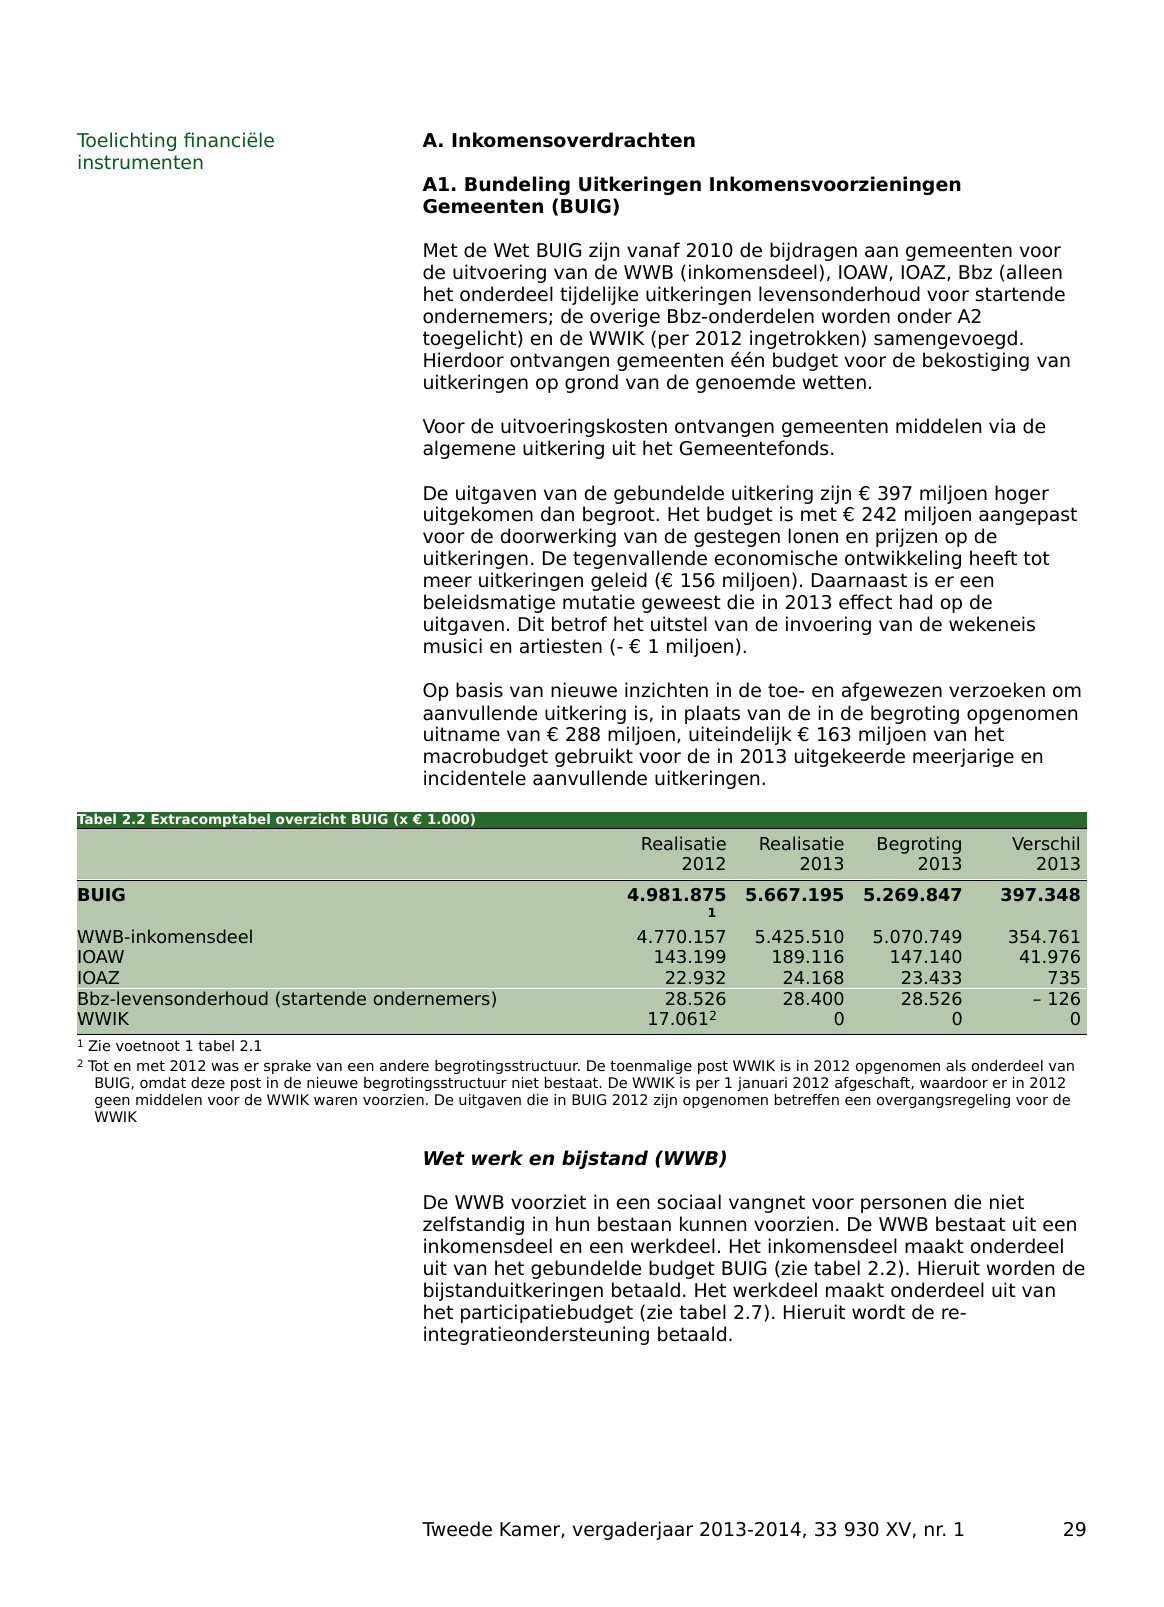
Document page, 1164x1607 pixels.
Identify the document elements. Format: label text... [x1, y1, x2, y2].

table_cell 0 [969, 1009, 1087, 1034]
table_cell 143.199 [614, 947, 732, 968]
table_cell Bbz-levensonderhoud (startende ondernemers) [77, 989, 614, 1009]
table_cell 354.761 [969, 927, 1087, 947]
table_cell – 126 [969, 989, 1087, 1009]
table_cell 28.526 [850, 989, 968, 1009]
table_cell Realisatie 2012 [614, 829, 732, 879]
subtitle Wet werk en bijstand (WWB) [422, 1148, 1087, 1170]
table_cell 24.168 [732, 968, 850, 988]
table_cell 4.981.8751 [614, 881, 732, 927]
table_cell IOAZ [77, 968, 614, 988]
subtitle A1. Bundeling Uitkeringen Inkomensvoorzieningen Gemeenten (BUIG) [422, 174, 1087, 218]
table_cell 0 [850, 1009, 968, 1034]
table_cell 28.526 [614, 989, 732, 1009]
table_cell 5.425.510 [732, 927, 850, 947]
text Voor de uitvoeringskosten ontvangen gemeenten middelen via de algemene uitkering uit het Gemeentefonds. [422, 416, 1087, 460]
table_cell 397.348 [969, 881, 1087, 927]
table_cell [77, 829, 614, 879]
table_cell 5.269.847 [850, 881, 968, 927]
table_cell 5.070.749 [850, 927, 968, 947]
table_cell 1 Zie voetnoot 1 tabel 2.1 2 Tot en met 2012 was er sprake van een andere begrotingsstructuur. De toenmalige post WWIK is in 2012 opgenomen als onderdeel van BUIG, omdat deze post in de nieuwe begrotingsstructuur niet bestaat. De WWIK is per 1 januari 2012 afgeschaft, waardoor er in 2012 geen middelen voor de WWIK waren voorzien. De uitgaven die in BUIG 2012 zijn opgenomen betreffen een overgangsregeling voor de WWIK [77, 1035, 1087, 1126]
table_cell BUIG [77, 881, 614, 927]
table_cell IOAW [77, 947, 614, 968]
text Op basis van nieuwe inzichten in de toe- en afgewezen verzoeken om aanvullende uitkering is, in plaats van de in de begroting opgenomen uitname van € 288 miljoen, uiteindelijk € 163 miljoen van het macrobudget gebruikt voor de in 2013 uitgekeerde meerjarige en incidentele aanvullende uitkeringen. [422, 680, 1087, 790]
subtitle A. Inkomensoverdrachten [422, 130, 1087, 152]
table_cell 147.140 [850, 947, 968, 968]
text Met de Wet BUIG zijn vanaf 2010 de bijdragen aan gemeenten voor de uitvoering van de WWB (inkomensdeel), IOAW, IOAZ, Bbz (alleen het onderdeel tijdelijke uitkeringen levensonderhoud voor startende ondernemers; de overige Bbz-onderdelen worden onder A2 toegelicht) en de WWIK (per 2012 ingetrokken) samengevoegd. Hierdoor ontvangen gemeenten één budget voor de bekostiging van uitkeringen op grond van de genoemde wetten. [422, 240, 1087, 394]
text De WWB voorziet in een sociaal vangnet voor personen die niet zelfstandig in hun bestaan kunnen voorzien. De WWB bestaat uit een inkomensdeel en een werkdeel. Het inkomensdeel maakt onderdeel uit van het gebundelde budget BUIG (zie tabel 2.2). Hieruit worden de bijstanduitkeringen betaald. Het werkdeel maakt onderdeel uit van het participatiebudget (zie tabel 2.7). Hieruit wordt de re-integratieondersteuning betaald. [422, 1192, 1087, 1346]
table_cell 0 [732, 1009, 850, 1034]
table_cell 22.932 [614, 968, 732, 988]
table_cell 23.433 [850, 968, 968, 988]
text De uitgaven van de gebundelde uitkering zijn € 397 miljoen hoger uitgekomen dan begroot. Het budget is met € 242 miljoen aangepast voor de doorwerking van de gestegen lonen en prijzen op de uitkeringen. De tegenvallende economische ontwikkeling heeft tot meer uitkeringen geleid (€ 156 miljoen). Daarnaast is er een beleidsmatige mutatie geweest die in 2013 effect had op de uitgaven. Dit betrof het uitstel van de invoering van de wekeneis musici en artiesten (- € 1 miljoen). [422, 482, 1087, 658]
table_cell 5.667.195 [732, 881, 850, 927]
table_cell Verschil 2013 [969, 829, 1087, 879]
table_cell 4.770.157 [614, 927, 732, 947]
table_cell 28.400 [732, 989, 850, 1009]
table_cell 17.0612 [614, 1009, 732, 1034]
table_cell 735 [969, 968, 1087, 988]
table_header Tabel 2.2 Extracomptabel overzicht BUIG (x € 1.000) [77, 812, 1087, 828]
table_cell 41.976 [969, 947, 1087, 968]
table_cell WWIK [77, 1009, 614, 1034]
text Toelichting financiële instrumenten [77, 130, 399, 174]
table_cell WWB-inkomensdeel [77, 927, 614, 947]
table_cell Realisatie 2013 [732, 829, 850, 879]
table_cell 189.116 [732, 947, 850, 968]
table_cell Begroting 2013 [850, 829, 968, 879]
